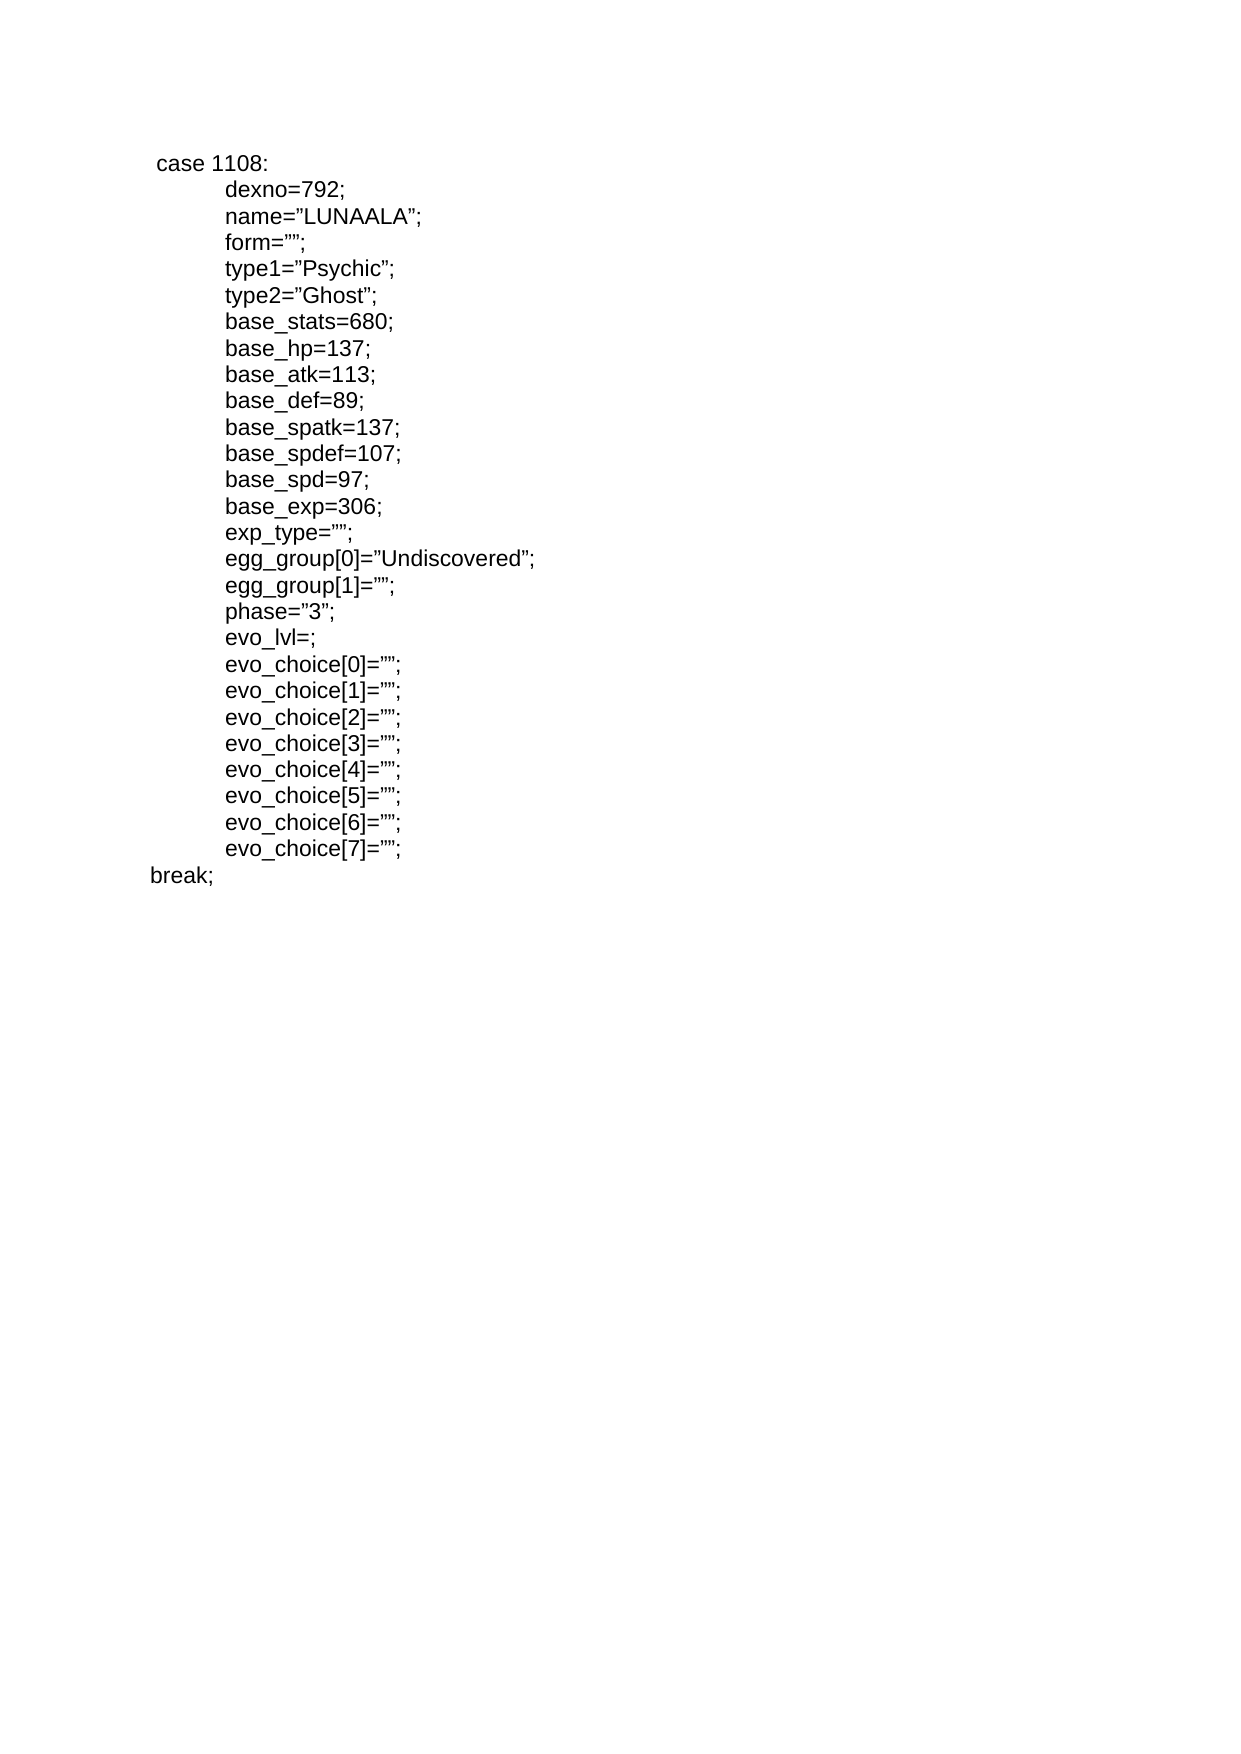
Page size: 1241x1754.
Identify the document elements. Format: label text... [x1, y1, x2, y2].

text base_hp=137; [150, 334, 1090, 361]
text evo_choice[0]=””; [150, 651, 1090, 677]
text evo_choice[5]=””; [150, 782, 1090, 809]
text phase=”3”; [150, 598, 1090, 624]
text base_stats=680; [150, 308, 1090, 334]
text exp_type=””; [150, 519, 1090, 545]
text evo_choice[4]=””; [150, 756, 1090, 782]
text evo_choice[6]=””; [150, 809, 1090, 835]
text dexno=792; [150, 176, 1090, 203]
text evo_lvl=; [150, 624, 1090, 651]
text base_atk=113; [150, 361, 1090, 387]
text name=”LUNAALA”; [150, 203, 1090, 229]
text base_spatk=137; [150, 413, 1090, 440]
text egg_group[1]=””; [150, 572, 1090, 598]
text form=””; [150, 229, 1090, 255]
text base_spdef=107; [150, 440, 1090, 466]
text base_exp=306; [150, 493, 1090, 519]
text base_spd=97; [150, 466, 1090, 493]
text egg_group[0]=”Undiscovered”; [150, 545, 1090, 572]
text break; [150, 862, 1090, 888]
text base_def=89; [150, 387, 1090, 413]
text evo_choice[1]=””; [150, 677, 1090, 703]
text case 1108: [150, 150, 1090, 176]
text evo_choice[7]=””; [150, 835, 1090, 862]
text type2=”Ghost”; [150, 282, 1090, 308]
text type1=”Psychic”; [150, 255, 1090, 282]
text evo_choice[3]=””; [150, 730, 1090, 756]
text evo_choice[2]=””; [150, 703, 1090, 730]
